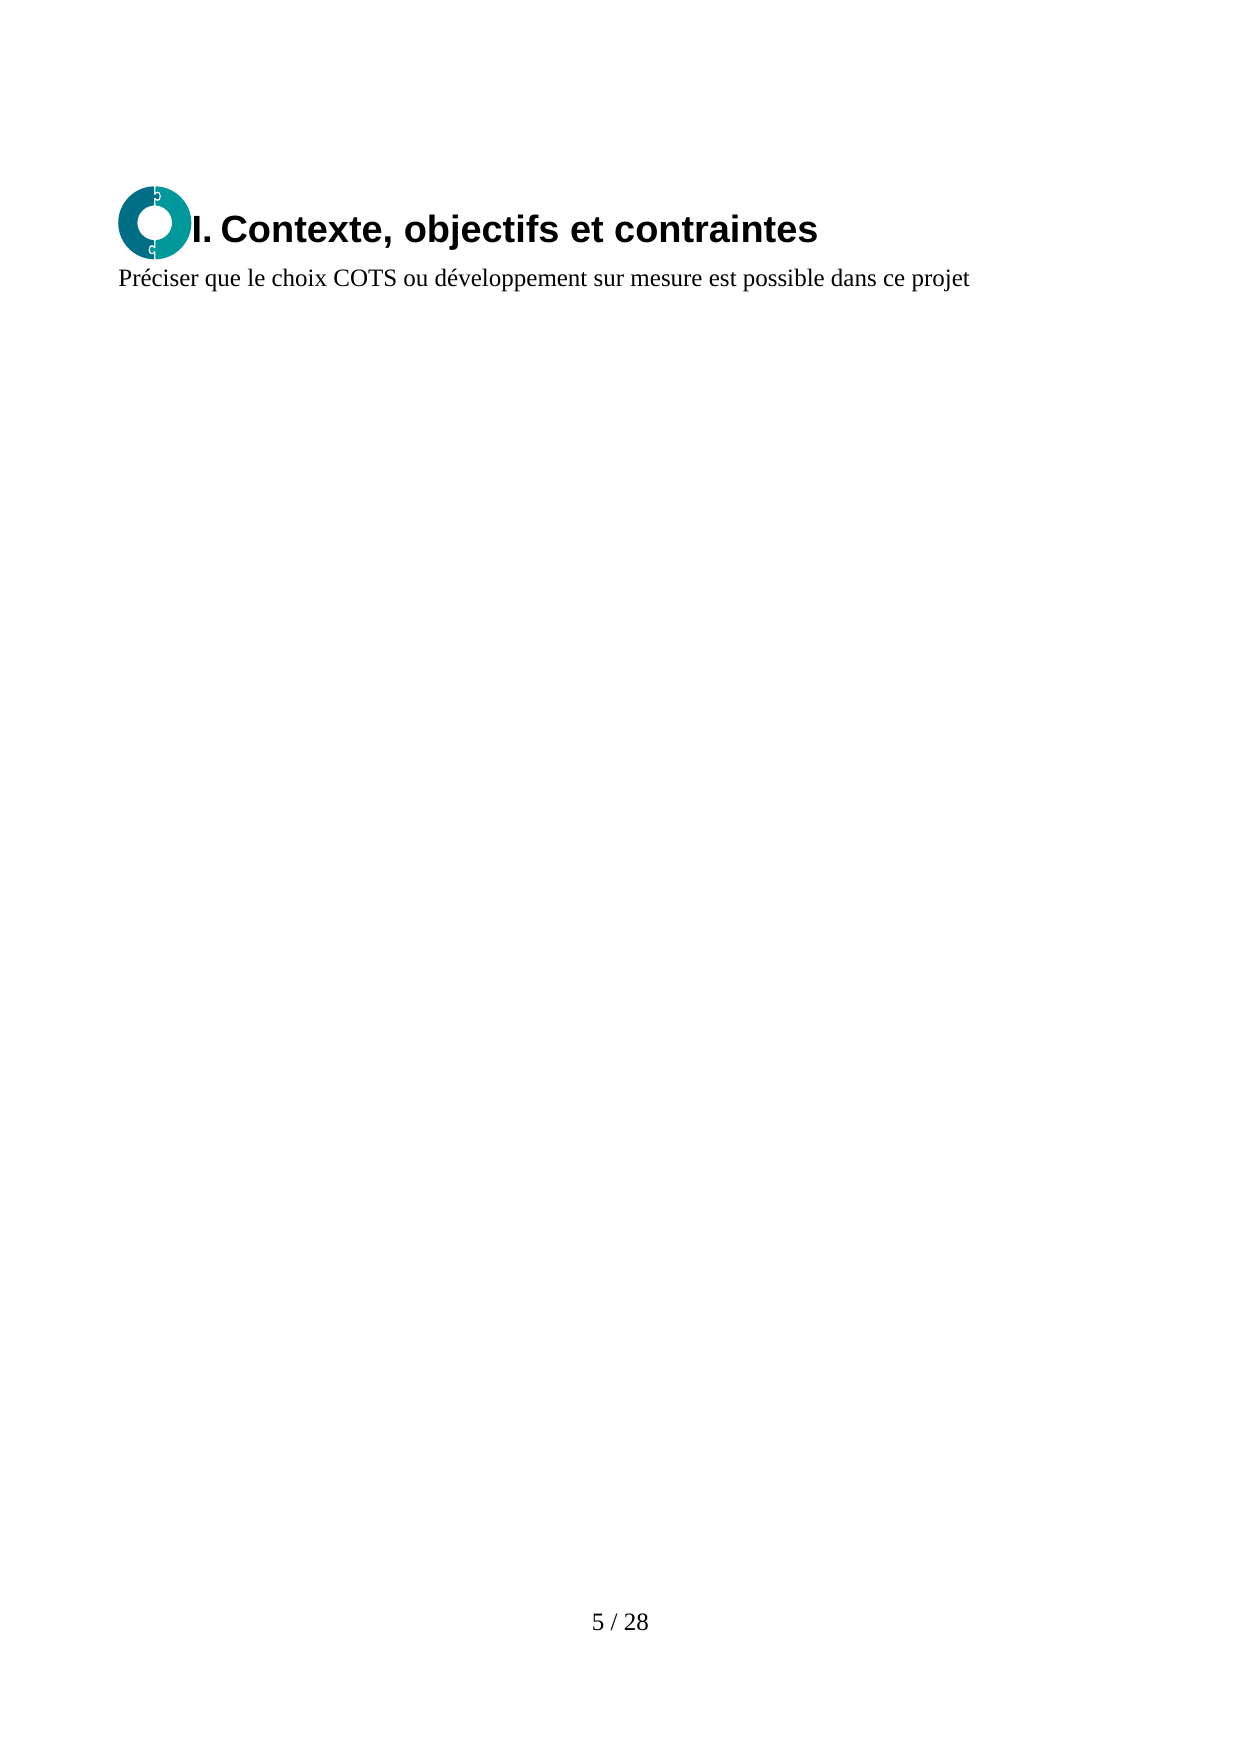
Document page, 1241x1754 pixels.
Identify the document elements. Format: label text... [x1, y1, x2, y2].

subtitle Contexte, objectifs et contraintes [180, 207, 1122, 251]
text Préciser que le choix COTS ou développement sur mesure est possible dans ce projet [118, 263, 1122, 292]
subtitle [138, 207, 172, 240]
